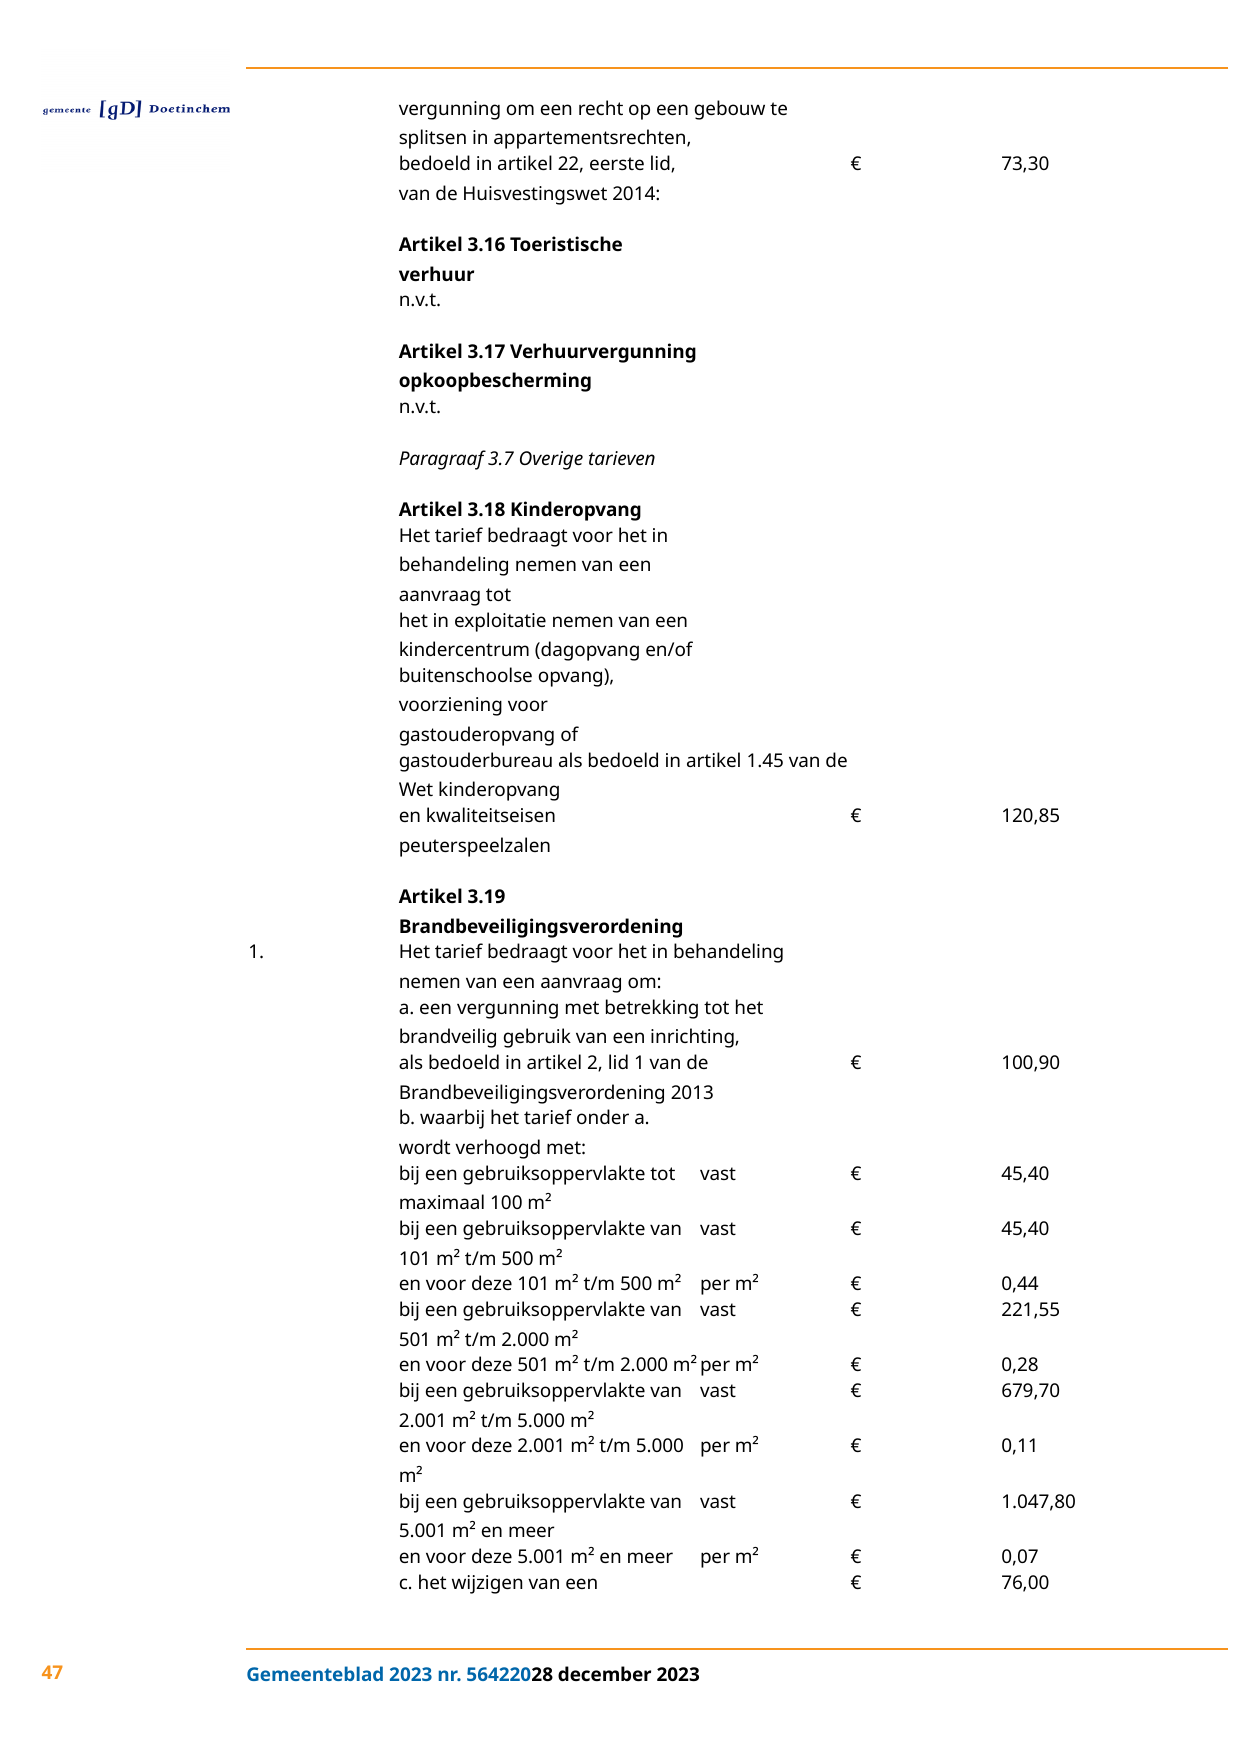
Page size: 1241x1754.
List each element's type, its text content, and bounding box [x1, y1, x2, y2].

table_cell [1001, 994, 1152, 1049]
table_cell [850, 312, 1001, 338]
table_cell [248, 607, 398, 662]
table_cell [399, 419, 549, 445]
table_cell [248, 802, 398, 858]
table_cell [700, 802, 850, 858]
table_cell [248, 312, 398, 338]
table_cell en voor deze 101 m² t/m 500 m² [399, 1271, 700, 1296]
table_cell 45,40 [1001, 1160, 1152, 1215]
table_cell [248, 1160, 398, 1215]
table_cell [248, 1433, 398, 1488]
table_cell [248, 393, 398, 419]
table_cell Artikel 3.17 Verhuurvergunning opkoopbescherming [399, 338, 700, 393]
table_cell [1001, 393, 1152, 419]
table_cell 45,40 [1001, 1215, 1152, 1271]
table_cell € [850, 1049, 1001, 1104]
table_cell [248, 1271, 398, 1296]
table_cell [850, 662, 1001, 747]
table_cell [248, 496, 398, 522]
table_cell [700, 231, 850, 286]
table_cell [1001, 338, 1152, 393]
table_cell [248, 419, 398, 445]
table_cell [700, 1569, 850, 1595]
table_cell [248, 470, 398, 496]
table_cell [700, 496, 850, 522]
table_cell [549, 286, 700, 312]
table_cell [1001, 419, 1152, 445]
table_cell [1001, 205, 1152, 231]
table_cell € [850, 1271, 1001, 1296]
table_cell per m² [700, 1433, 850, 1488]
table_cell bij een gebruiksoppervlakte van 101 m² t/m 500 m² [399, 1215, 700, 1271]
table_cell € [850, 1543, 1001, 1569]
table_cell [1001, 858, 1152, 883]
table_cell 73,30 [1001, 150, 1152, 205]
table_cell € [850, 1433, 1001, 1488]
table_cell [1001, 939, 1152, 994]
table_cell n.v.t. [399, 286, 549, 312]
table_cell 679,70 [1001, 1377, 1152, 1433]
table_cell [549, 419, 700, 445]
table_cell Artikel 3.16 Toeristische verhuur [399, 231, 700, 286]
table_cell [399, 205, 700, 231]
table_cell [248, 662, 398, 747]
table_cell n.v.t. [399, 393, 549, 419]
table_cell € [850, 1569, 1001, 1595]
table_cell [700, 419, 850, 445]
table_cell en voor deze 501 m² t/m 2.000 m² [399, 1352, 700, 1377]
table_cell [700, 522, 850, 607]
table_cell [549, 393, 700, 419]
table_cell als bedoeld in artikel 2, lid 1 van de Brandbeveiligingsverordening 2013 [399, 1049, 850, 1104]
table_cell [248, 1105, 398, 1160]
table_cell vast [700, 1296, 850, 1352]
table_cell 0,11 [1001, 1433, 1152, 1488]
table_cell [700, 205, 850, 231]
table_cell per m² [700, 1271, 850, 1296]
table_cell [850, 205, 1001, 231]
table_cell Artikel 3.18 Kinderopvang [399, 496, 700, 522]
table_cell [248, 1215, 398, 1271]
table_cell [248, 747, 398, 802]
table_cell [248, 205, 398, 231]
table_cell [1001, 1105, 1152, 1160]
table_cell a. een vergunning met betrekking tot het brandveilig gebruik van een inrichting, [399, 994, 850, 1049]
table_cell [850, 994, 1001, 1049]
table_cell [850, 496, 1001, 522]
table_cell [850, 1105, 1001, 1160]
table_cell bij een gebruiksoppervlakte tot maximaal 100 m² [399, 1160, 700, 1215]
table_cell [248, 1377, 398, 1433]
table_cell 0,07 [1001, 1543, 1152, 1569]
picture [41, 47, 231, 172]
table_cell [248, 1352, 398, 1377]
table_cell 100,90 [1001, 1049, 1152, 1104]
table_cell vergunning om een recht op een gebouw te splitsen in appartementsrechten, [399, 95, 850, 150]
table_cell [700, 607, 850, 662]
table_cell 120,85 [1001, 802, 1152, 858]
table_cell € [850, 1352, 1001, 1377]
table_cell [700, 338, 850, 393]
table_cell bij een gebruiksoppervlakte van 5.001 m² en meer [399, 1488, 700, 1543]
table_cell bij een gebruiksoppervlakte van 501 m² t/m 2.000 m² [399, 1296, 700, 1352]
table_cell [1001, 747, 1152, 802]
table_cell [850, 95, 1001, 150]
table_cell [1001, 95, 1152, 150]
table_cell [850, 419, 1001, 445]
table_cell vast [700, 1488, 850, 1543]
table_cell [399, 858, 700, 883]
table_cell [248, 1543, 398, 1569]
table_cell [1001, 231, 1152, 286]
table_cell [1001, 312, 1152, 338]
table_cell € [850, 150, 1001, 205]
table_cell [248, 994, 398, 1049]
table_cell [700, 312, 850, 338]
table_cell [850, 858, 1001, 883]
table_cell [700, 286, 850, 312]
table_cell [850, 747, 1001, 802]
table_cell [248, 445, 398, 470]
table_cell [850, 338, 1001, 393]
table_cell 1. [248, 939, 398, 994]
table_cell b. waarbij het tarief onder a. wordt verhoogd met: [399, 1105, 700, 1160]
table_cell vast [700, 1377, 850, 1433]
table_cell [1001, 496, 1152, 522]
table_cell [248, 231, 398, 286]
table_cell [248, 522, 398, 607]
table_cell € [850, 1296, 1001, 1352]
table_cell € [850, 802, 1001, 858]
table_cell [850, 231, 1001, 286]
table_cell 0,28 [1001, 1352, 1152, 1377]
table_cell [700, 470, 850, 496]
table_cell [850, 607, 1001, 662]
table_cell [700, 445, 850, 470]
table_cell vast [700, 1160, 850, 1215]
table_cell 221,55 [1001, 1296, 1152, 1352]
table_cell [248, 95, 398, 150]
table_cell [1001, 522, 1152, 607]
table_cell [1001, 470, 1152, 496]
table_cell € [850, 1215, 1001, 1271]
table_cell [850, 470, 1001, 496]
table_cell [850, 393, 1001, 419]
table_cell € [850, 1488, 1001, 1543]
table_cell [248, 1488, 398, 1543]
table_cell 76,00 [1001, 1569, 1152, 1595]
table_cell [700, 662, 850, 747]
table_cell € [850, 1160, 1001, 1215]
table_cell [248, 150, 398, 205]
table_cell per m² [700, 1352, 850, 1377]
table_cell [1001, 445, 1152, 470]
table_cell en voor deze 5.001 m² en meer [399, 1543, 700, 1569]
table_cell [1001, 662, 1152, 747]
table_cell [700, 393, 850, 419]
table_cell [248, 883, 398, 939]
table_cell [248, 338, 398, 393]
table_cell [248, 286, 398, 312]
table_cell [1001, 286, 1152, 312]
table_cell en kwaliteitseisen peuterspeelzalen [399, 802, 700, 858]
table_cell het in exploitatie nemen van een kindercentrum (dagopvang en/of [399, 607, 700, 662]
table_cell [248, 858, 398, 883]
table_cell gastouderbureau als bedoeld in artikel 1.45 van de Wet kinderopvang [399, 747, 850, 802]
table_cell Het tarief bedraagt voor het in behandeling nemen van een aanvraag om: [399, 939, 850, 994]
table_cell c. het wijzigen van een [399, 1569, 700, 1595]
table_cell [850, 286, 1001, 312]
table_cell [850, 522, 1001, 607]
table_cell bij een gebruiksoppervlakte van 2.001 m² t/m 5.000 m² [399, 1377, 700, 1433]
table_cell buitenschoolse opvang), voorziening voor gastouderopvang of [399, 662, 700, 747]
table_cell € [850, 1377, 1001, 1433]
table_cell [248, 1296, 398, 1352]
table_cell Het tarief bedraagt voor het in behandeling nemen van een aanvraag tot [399, 522, 700, 607]
table_cell vast [700, 1215, 850, 1271]
table_cell [700, 858, 850, 883]
table_cell [399, 312, 549, 338]
table_cell Artikel 3.19 Brandbeveiligingsverordening [399, 883, 700, 939]
table_cell [850, 939, 1001, 994]
table_cell [549, 312, 700, 338]
table_cell en voor deze 2.001 m² t/m 5.000 m² [399, 1433, 700, 1488]
table_cell per m² [700, 1543, 850, 1569]
table_cell [700, 883, 850, 939]
table_cell [1001, 607, 1152, 662]
table_cell [700, 150, 850, 205]
table_cell 1.047,80 [1001, 1488, 1152, 1543]
table_cell [399, 470, 700, 496]
table_cell [700, 1105, 850, 1160]
table_cell [850, 445, 1001, 470]
table_cell 0,44 [1001, 1271, 1152, 1296]
table_cell Paragraaf 3.7 Overige tarieven [399, 445, 700, 470]
table_cell [248, 1569, 398, 1595]
table_cell [850, 883, 1001, 939]
table_cell [1001, 883, 1152, 939]
table_cell bedoeld in artikel 22, eerste lid, van de Huisvestingswet 2014: [399, 150, 700, 205]
table_cell [248, 1049, 398, 1104]
